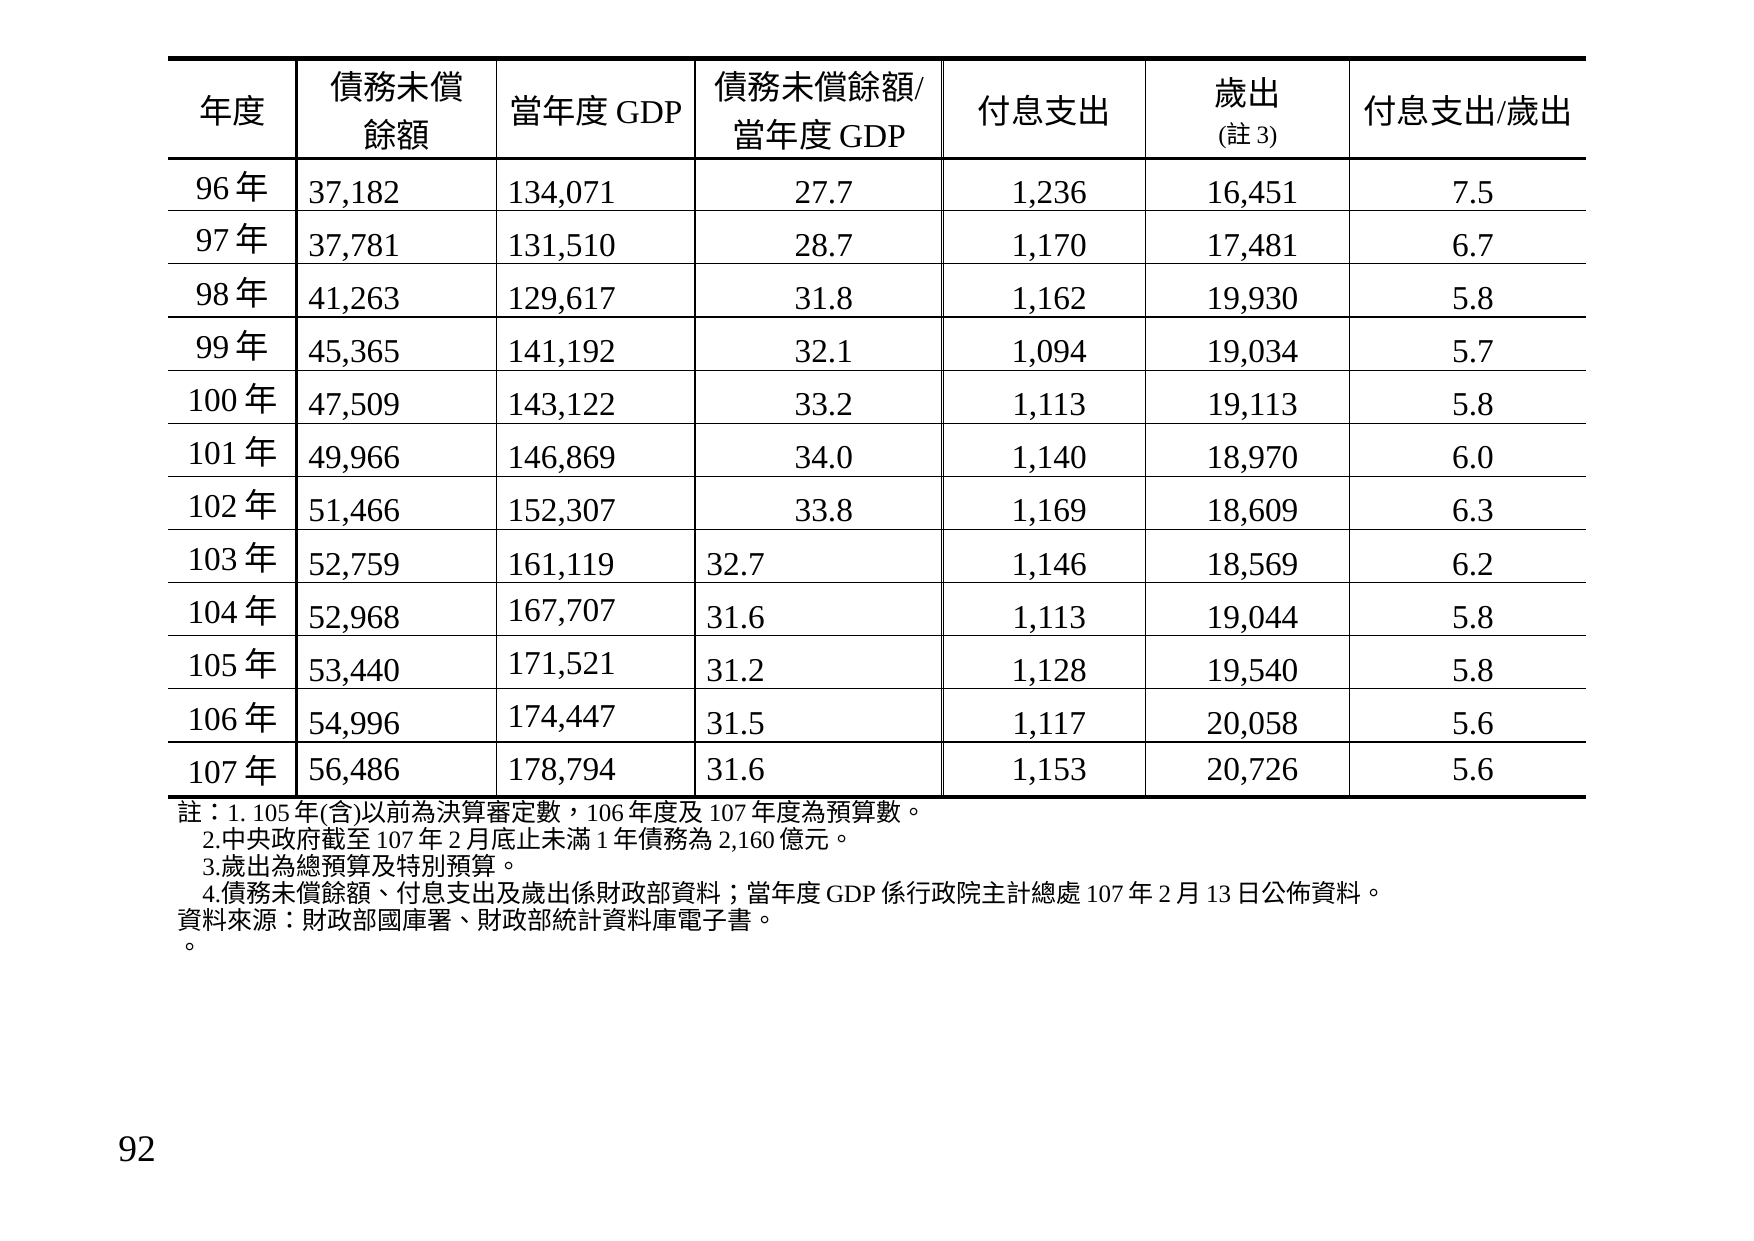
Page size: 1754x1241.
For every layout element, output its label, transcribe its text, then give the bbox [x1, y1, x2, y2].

table_cell 103年 [168, 530, 295, 582]
table_cell 53,440 [298, 636, 496, 688]
table_cell 33.2 [696, 371, 941, 423]
table_cell 37,182 [298, 160, 496, 210]
table_cell 141,192 [497, 318, 694, 369]
text 2.中央政府截至107年2月底止未滿1年債務為2,160億元。 [177, 826, 1595, 853]
table_cell 100年 [168, 371, 295, 423]
table_cell 1,128 [944, 636, 1145, 688]
table_cell 143,122 [497, 371, 694, 423]
table_cell 6.3 [1350, 477, 1586, 529]
table_cell 37,781 [298, 211, 496, 263]
table_cell 102年 [168, 477, 295, 529]
table_cell 18,609 [1146, 477, 1349, 529]
table_cell 134,071 [497, 160, 694, 210]
table_cell 171,521 [497, 636, 694, 688]
table_cell 5.8 [1350, 371, 1586, 423]
table_cell 5.6 [1350, 743, 1586, 794]
table_cell 47,509 [298, 371, 496, 423]
table_cell 31.6 [696, 743, 941, 794]
table_cell 54,996 [298, 689, 496, 741]
table_cell 104年 [168, 583, 295, 635]
table_cell 1,170 [944, 211, 1145, 263]
table_cell 1,094 [944, 318, 1145, 369]
table_cell 1,236 [944, 160, 1145, 210]
table_cell 6.7 [1350, 211, 1586, 263]
table_cell 174,447 [497, 689, 694, 741]
text 。 [177, 935, 1595, 962]
table_header 付息支出/歲出 [1350, 61, 1586, 157]
table_cell 99年 [168, 318, 295, 369]
table_cell 31.2 [696, 636, 941, 688]
table_cell 1,153 [944, 743, 1145, 794]
table_cell 178,794 [497, 743, 694, 794]
table_cell 1,113 [944, 583, 1145, 635]
table_cell 41,263 [298, 264, 496, 316]
table_cell 105年 [168, 636, 295, 688]
table_cell 106年 [168, 689, 295, 741]
table_cell 167,707 [497, 583, 694, 635]
text 4.債務未償餘額、付息支出及歲出係財政部資料；當年度GDP係行政院主計總處107年2月13日公佈資料。 [177, 881, 1595, 908]
table_cell 27.7 [696, 160, 941, 210]
table_cell 19,034 [1146, 318, 1349, 369]
table_cell 18,569 [1146, 530, 1349, 582]
table_header 年度 [168, 61, 295, 157]
table_header 債務未償餘額/當年度GDP [696, 61, 941, 157]
table_cell 129,617 [497, 264, 694, 316]
table_cell 31.8 [696, 264, 941, 316]
table_cell 7.5 [1350, 160, 1586, 210]
table_cell 19,540 [1146, 636, 1349, 688]
table_cell 1,169 [944, 477, 1145, 529]
table_cell 5.8 [1350, 264, 1586, 316]
table_cell 131,510 [497, 211, 694, 263]
table_cell 16,451 [1146, 160, 1349, 210]
table_cell 19,930 [1146, 264, 1349, 316]
table_cell 5.7 [1350, 318, 1586, 369]
table_header 歲出 (註3) [1146, 61, 1349, 157]
table_cell 20,726 [1146, 743, 1349, 794]
table_cell 6.0 [1350, 424, 1586, 476]
table_cell 96年 [168, 160, 295, 210]
table_cell 161,119 [497, 530, 694, 582]
table_cell 98年 [168, 264, 295, 316]
table_cell 32.7 [696, 530, 941, 582]
table_cell 107年 [168, 743, 295, 794]
table_cell 34.0 [696, 424, 941, 476]
table_cell 97年 [168, 211, 295, 263]
table_cell 5.8 [1350, 636, 1586, 688]
table_cell 101年 [168, 424, 295, 476]
table_cell 19,044 [1146, 583, 1349, 635]
table_cell 45,365 [298, 318, 496, 369]
text 資料來源：財政部國庫署、財政部統計資料庫電子書。 [177, 908, 1595, 935]
table_cell 5.6 [1350, 689, 1586, 741]
table_cell 19,113 [1146, 371, 1349, 423]
table_header 付息支出 [944, 61, 1145, 157]
table_cell 31.6 [696, 583, 941, 635]
table_cell 28.7 [696, 211, 941, 263]
table_cell 20,058 [1146, 689, 1349, 741]
table_cell 32.1 [696, 318, 941, 369]
table_cell 146,869 [497, 424, 694, 476]
table_header 當年度GDP [497, 61, 694, 157]
table_cell 17,481 [1146, 211, 1349, 263]
table_cell 1,140 [944, 424, 1145, 476]
table_cell 56,486 [298, 743, 496, 794]
table_cell 31.5 [696, 689, 941, 741]
table_cell 1,146 [944, 530, 1145, 582]
table_cell 5.8 [1350, 583, 1586, 635]
table_cell 52,968 [298, 583, 496, 635]
text 3.歲出為總預算及特別預算。 [177, 853, 1595, 881]
table_cell 52,759 [298, 530, 496, 582]
table_cell 49,966 [298, 424, 496, 476]
table_cell 1,113 [944, 371, 1145, 423]
table_cell 152,307 [497, 477, 694, 529]
table_cell 6.2 [1350, 530, 1586, 582]
table_cell 1,162 [944, 264, 1145, 316]
table_header 債務未償 餘額 [298, 61, 496, 157]
text 註：1. 105年(含)以前為決算審定數，106年度及107年度為預算數。 [177, 799, 1595, 826]
table_cell 1,117 [944, 689, 1145, 741]
table_cell 33.8 [696, 477, 941, 529]
table_cell 18,970 [1146, 424, 1349, 476]
table_cell 51,466 [298, 477, 496, 529]
